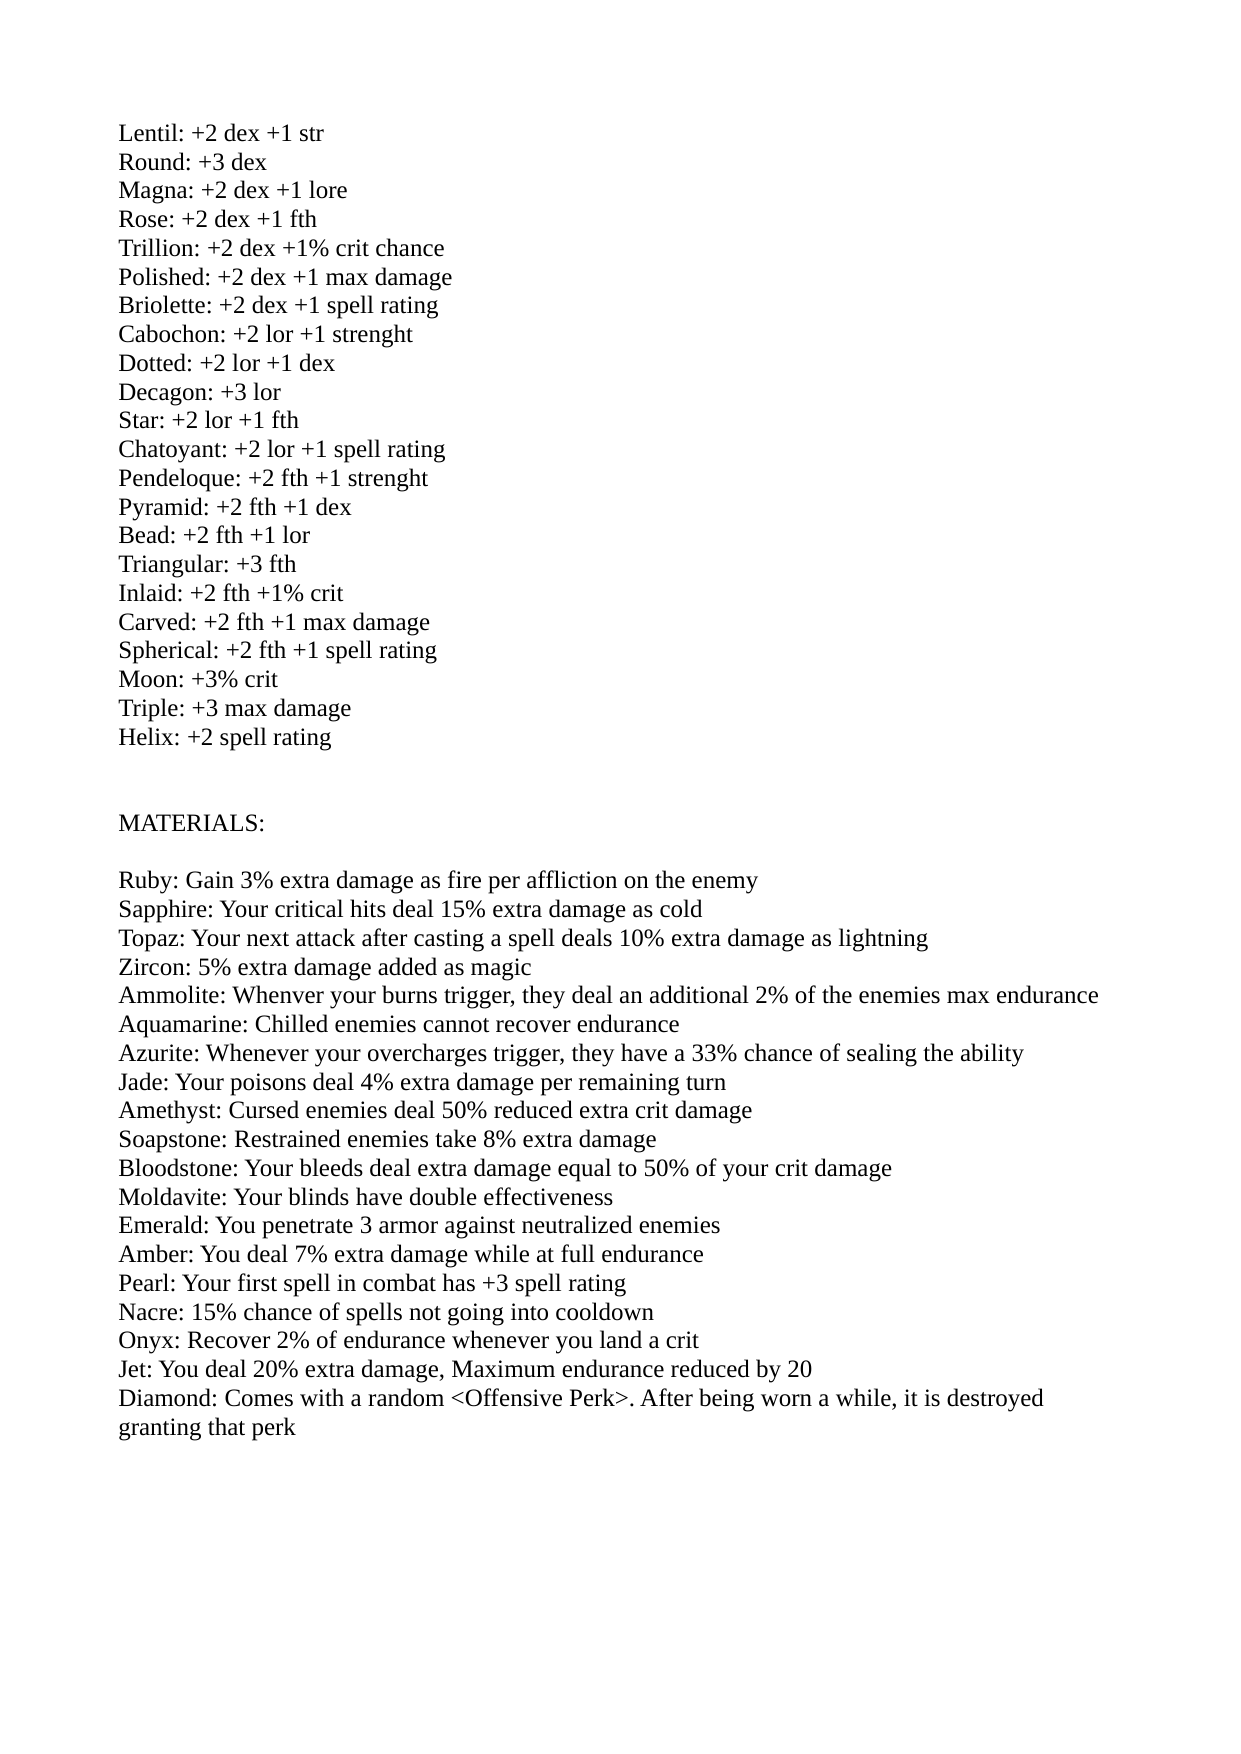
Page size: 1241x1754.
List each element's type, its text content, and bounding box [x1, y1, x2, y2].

text Rose: +2 dex +1 fth Trillion: +2 dex +1% crit chance Polished: +2 dex +1 max damage Briolette: +2 dex +1 spell rating Cabochon: +2 lor +1 strenght [118, 204, 1122, 348]
text Helix: +2 spell rating MATERIALS: [118, 722, 1122, 866]
text Dotted: +2 lor +1 dex [118, 348, 1122, 377]
text Lentil: +2 dex +1 str Round: +3 dex Magna: +2 dex +1 lore [118, 118, 1122, 204]
text Chatoyant: +2 lor +1 spell rating Pendeloque: +2 fth +1 strenght Pyramid: +2 fth +1 dex Bead: +2 fth +1 lor Triangular: +3 fth Inlaid: +2 fth +1% crit Carved: +2 fth +1 max damage Spherical: +2 fth +1 spell rating Moon: +3% crit Triple: +3 max damage [118, 434, 1122, 722]
text Ruby: Gain 3% extra damage as fire per affliction on the enemy Sapphire: Your critical hits deal 15% extra damage as cold Topaz: Your next attack after casting a spell deals 10% extra damage as lightning Zircon: 5% extra damage added as magic Ammolite: Whenver your burns trigger, they deal an additional 2% of the enemies max endurance Aquamarine: Chilled enemies cannot recover endurance Azurite: Whenever your overcharges trigger, they have a 33% chance of sealing the ability Jade: Your poisons deal 4% extra damage per remaining turn Amethyst: Cursed enemies deal 50% reduced extra crit damage Soapstone: Restrained enemies take 8% extra damage Bloodstone: Your bleeds deal extra damage equal to 50% of your crit damage Moldavite: Your blinds have double effectiveness Emerald: You penetrate 3 armor against neutralized enemies Amber: You deal 7% extra damage while at full endurance Pearl: Your first spell in combat has +3 spell rating Nacre: 15% chance of spells not going into cooldown Onyx: Recover 2% of endurance whenever you land a crit Jet: You deal 20% extra damage, Maximum endurance reduced by 20 Diamond: Comes with a random <Offensive Perk>. After being worn a while, it is destroyed granting that perk [118, 866, 1122, 1469]
text Decagon: +3 lor Star: +2 lor +1 fth [118, 377, 1122, 434]
